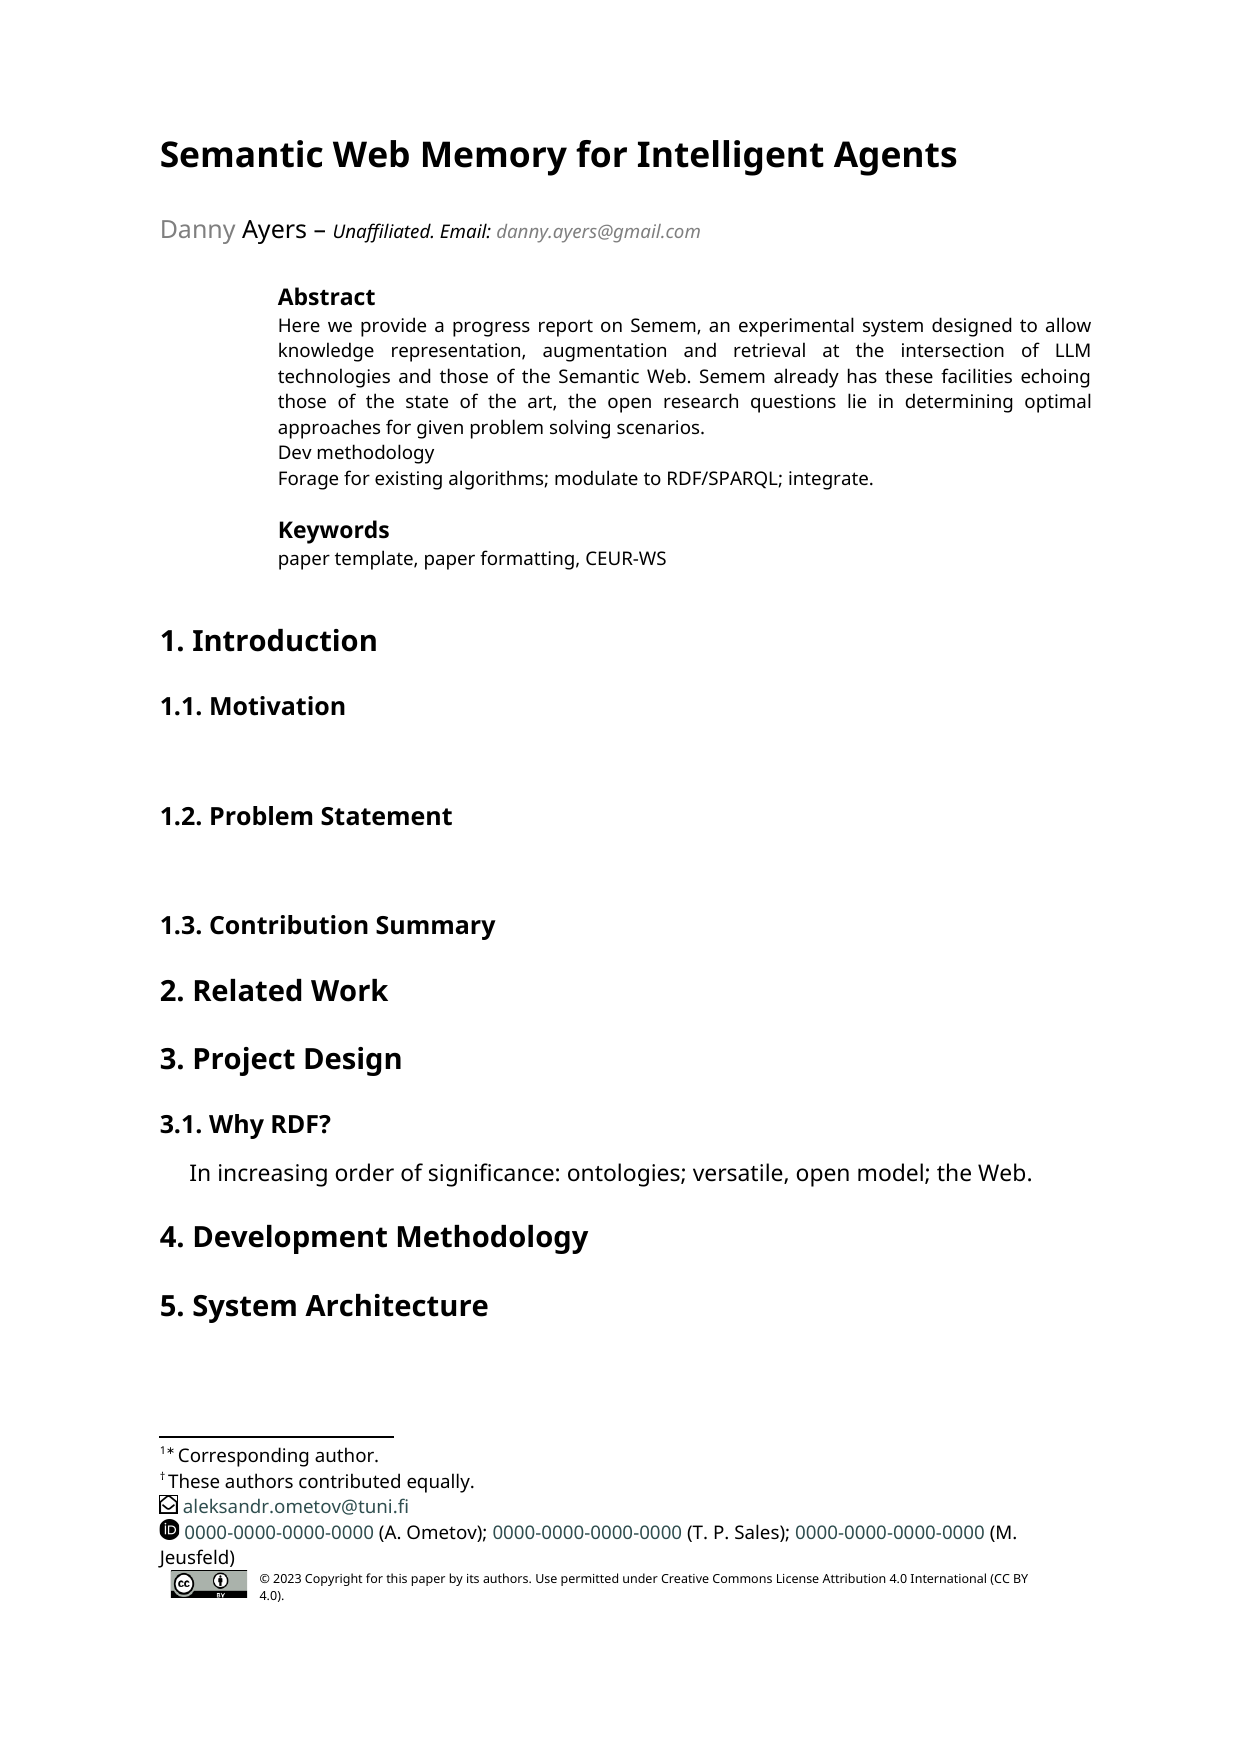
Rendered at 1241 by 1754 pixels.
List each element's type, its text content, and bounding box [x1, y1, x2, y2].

text Forage for existing algorithms; modulate to RDF/SPARQL; integrate. [278, 465, 1093, 491]
picture [159, 1519, 180, 1540]
subtitle System Architecture [159, 1285, 1093, 1325]
title Semantic Web Memory for Intelligent Agents [159, 130, 1093, 178]
text 0000-0000-0000-0000 (A. Ometov); 0000-0000-0000-0000 (T. P. Sales); 0000-0000-0000-0000 (M. Jeusfeld) [159, 1519, 1093, 1570]
subtitle Related Work [159, 970, 1093, 1009]
subtitle Project Design [159, 1038, 1093, 1078]
text Dev methodology [278, 439, 1093, 465]
text In increasing order of significance: ontologies; versatile, open model; the Web. [159, 1157, 1093, 1188]
subtitle Problem Statement [159, 798, 1093, 832]
subtitle Contribution Summary [159, 907, 1093, 942]
subtitle Motivation [159, 689, 1093, 723]
text † These authors contributed equally. [159, 1468, 1093, 1494]
table_header [160, 1570, 248, 1604]
title Abstract [278, 281, 1093, 312]
table_header © 2023 Copyright for this paper by its authors. Use permitted under Creative Commons License Attribution 4.0 International (CC BY 4.0). [248, 1570, 1042, 1604]
subtitle Introduction [159, 620, 1093, 660]
text ∗ Corresponding author. [159, 1443, 1093, 1468]
picture [160, 1496, 177, 1513]
subtitle Development Methodology [159, 1216, 1093, 1256]
text Here we provide a progress report on Semem, an experimental system designed to allow knowledge representation, augmentation and retrieval at the intersection of LLM technologies and those of the Semantic Web. Semem already has these facilities echoing those of the state of the art, the open research questions lie in determining optimal approaches for given problem solving scenarios. [278, 312, 1093, 439]
title Keywords [278, 513, 1093, 545]
text aleksandr.ometov@tuni.fi [159, 1494, 1093, 1519]
text Danny Ayers – Unaffiliated. Email: danny.ayers@gmail.com [159, 212, 1093, 246]
subtitle Why RDF? [159, 1107, 1093, 1141]
text paper template, paper formatting, CEUR-WS [159, 545, 1093, 570]
